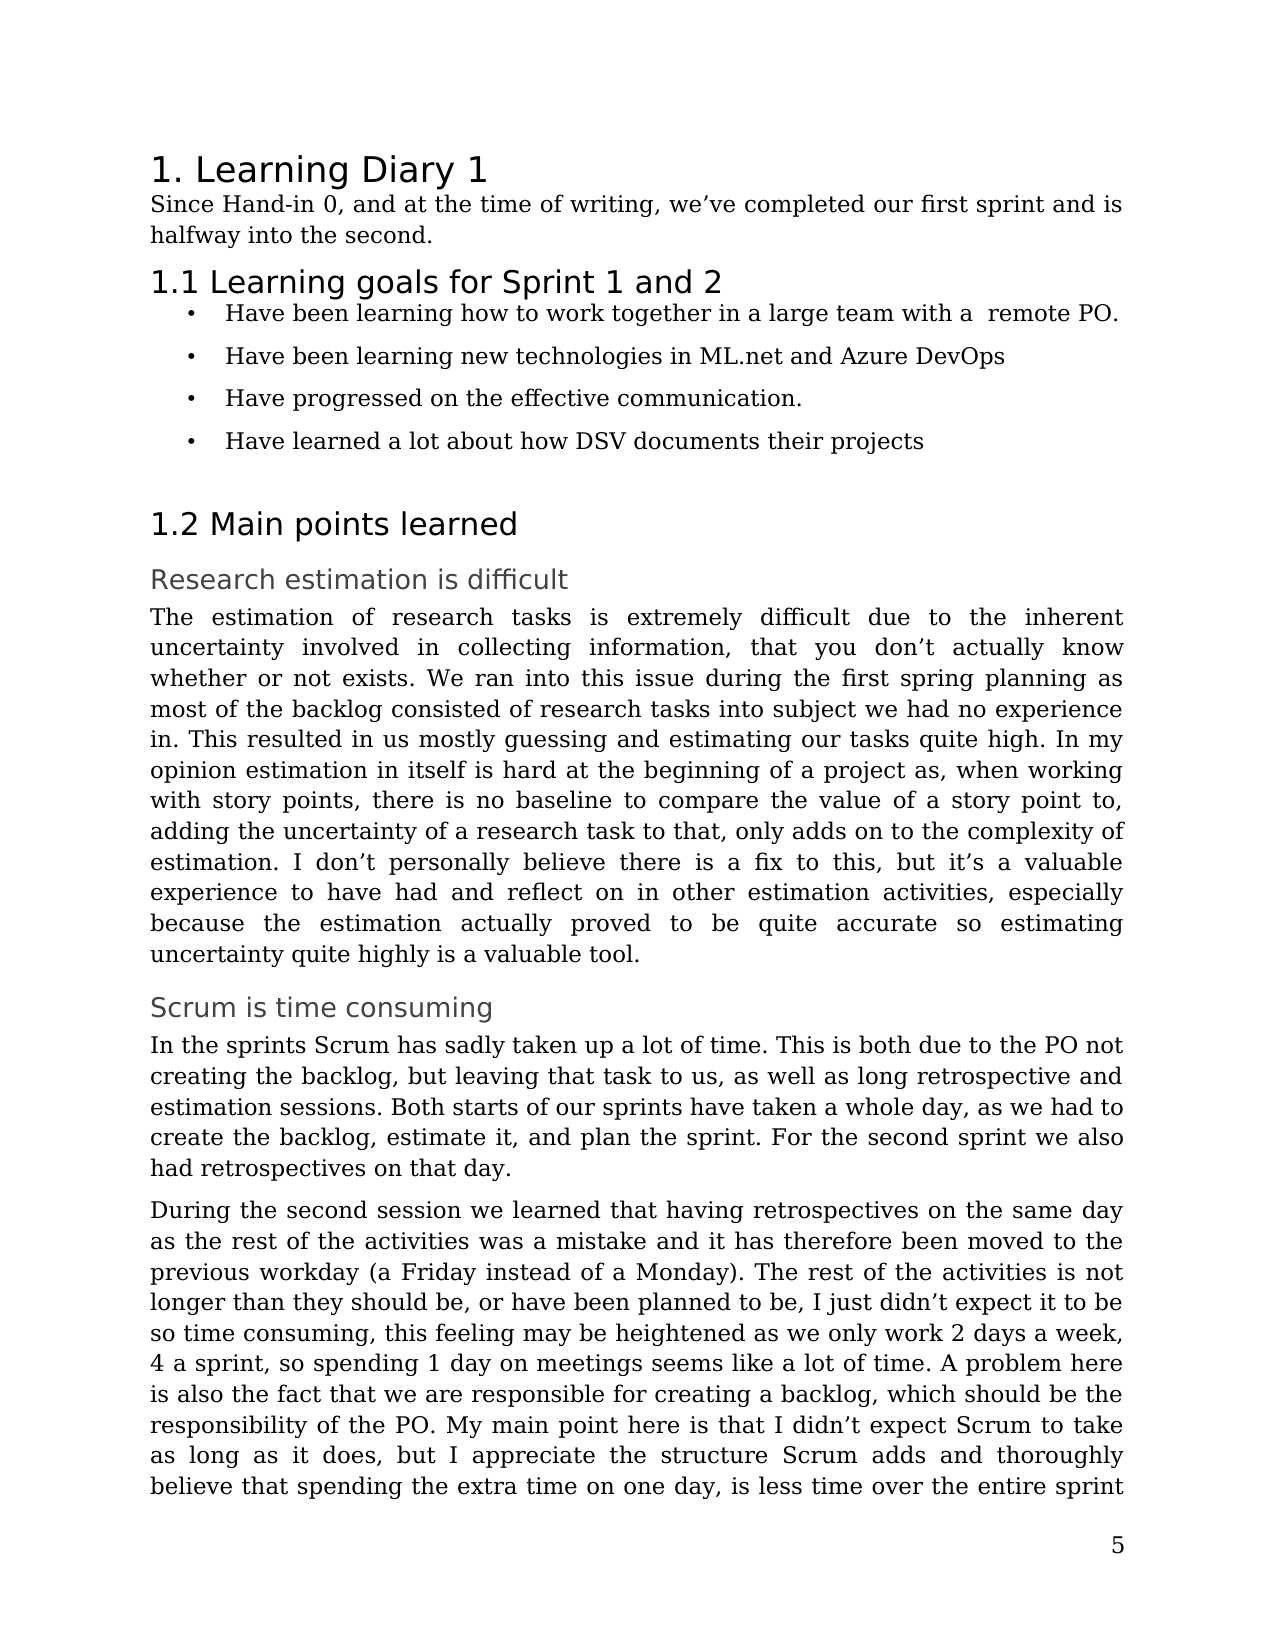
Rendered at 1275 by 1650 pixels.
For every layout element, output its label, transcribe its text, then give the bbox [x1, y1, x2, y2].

subtitle 1. Learning Diary 1 [150, 150, 1125, 191]
list Have been learning how to work together in a large team with a remote PO. [187, 301, 1125, 327]
subtitle Scrum is time consuming [150, 993, 1125, 1024]
subtitle 1.1 Learning goals for Sprint 1 and 2 [150, 264, 1125, 301]
text Since Hand-in 0, and at the time of writing, we’ve completed our first sprint and is halfway into the second. [150, 191, 1125, 248]
subtitle 1.2 Main points learned [150, 507, 1125, 543]
text In the sprints Scrum has sadly taken up a lot of time. This is both due to the PO not creating the backlog, but leaving that task to us, as well as long retrospective and estimation sessions. Both starts of our sprints have taken a whole day, as we had to create the backlog, estimate it, and plan the sprint. For the second sprint we also had retrospectives on that day. [150, 1032, 1125, 1182]
list Have been learning new technologies in ML.net and Azure DevOps [187, 343, 1125, 370]
subtitle Research estimation is difficult [150, 564, 1125, 596]
list Have progressed on the effective communication. [187, 385, 1125, 412]
text The estimation of research tasks is extremely difficult due to the inherent uncertainty involved in collecting information, that you don’t actually know whether or not exists. We ran into this issue during the first spring planning as most of the backlog consisted of research tasks into subject we had no experience in. This resulted in us mostly guessing and estimating our tasks quite high. In my opinion estimation in itself is hard at the beginning of a project as, when working with story points, there is no baseline to compare the value of a story point to, adding the uncertainty of a research task to that, only adds on to the complexity of estimation. I don’t personally believe there is a fix to this, but it’s a valuable experience to have had and reflect on in other estimation activities, especially because the estimation actually proved to be quite accurate so estimating uncertainty quite highly is a valuable tool. [150, 604, 1125, 967]
text During the second session we learned that having retrospectives on the same day as the rest of the activities was a mistake and it has therefore been moved to the previous workday (a Friday instead of a Monday). The rest of the activities is not longer than they should be, or have been planned to be, I just didn’t expect it to be so time consuming, this feeling may be heightened as we only work 2 days a week, 4 a sprint, so spending 1 day on meetings seems like a lot of time. A problem here is also the fact that we are responsible for creating a backlog, which should be the responsibility of the PO. My main point here is that I didn’t expect Scrum to take as long as it does, but I appreciate the structure Scrum adds and thoroughly believe that spending the extra time on one day, is less time over the entire sprint [150, 1197, 1125, 1500]
list Have learned a lot about how DSV documents their projects [187, 428, 1125, 454]
